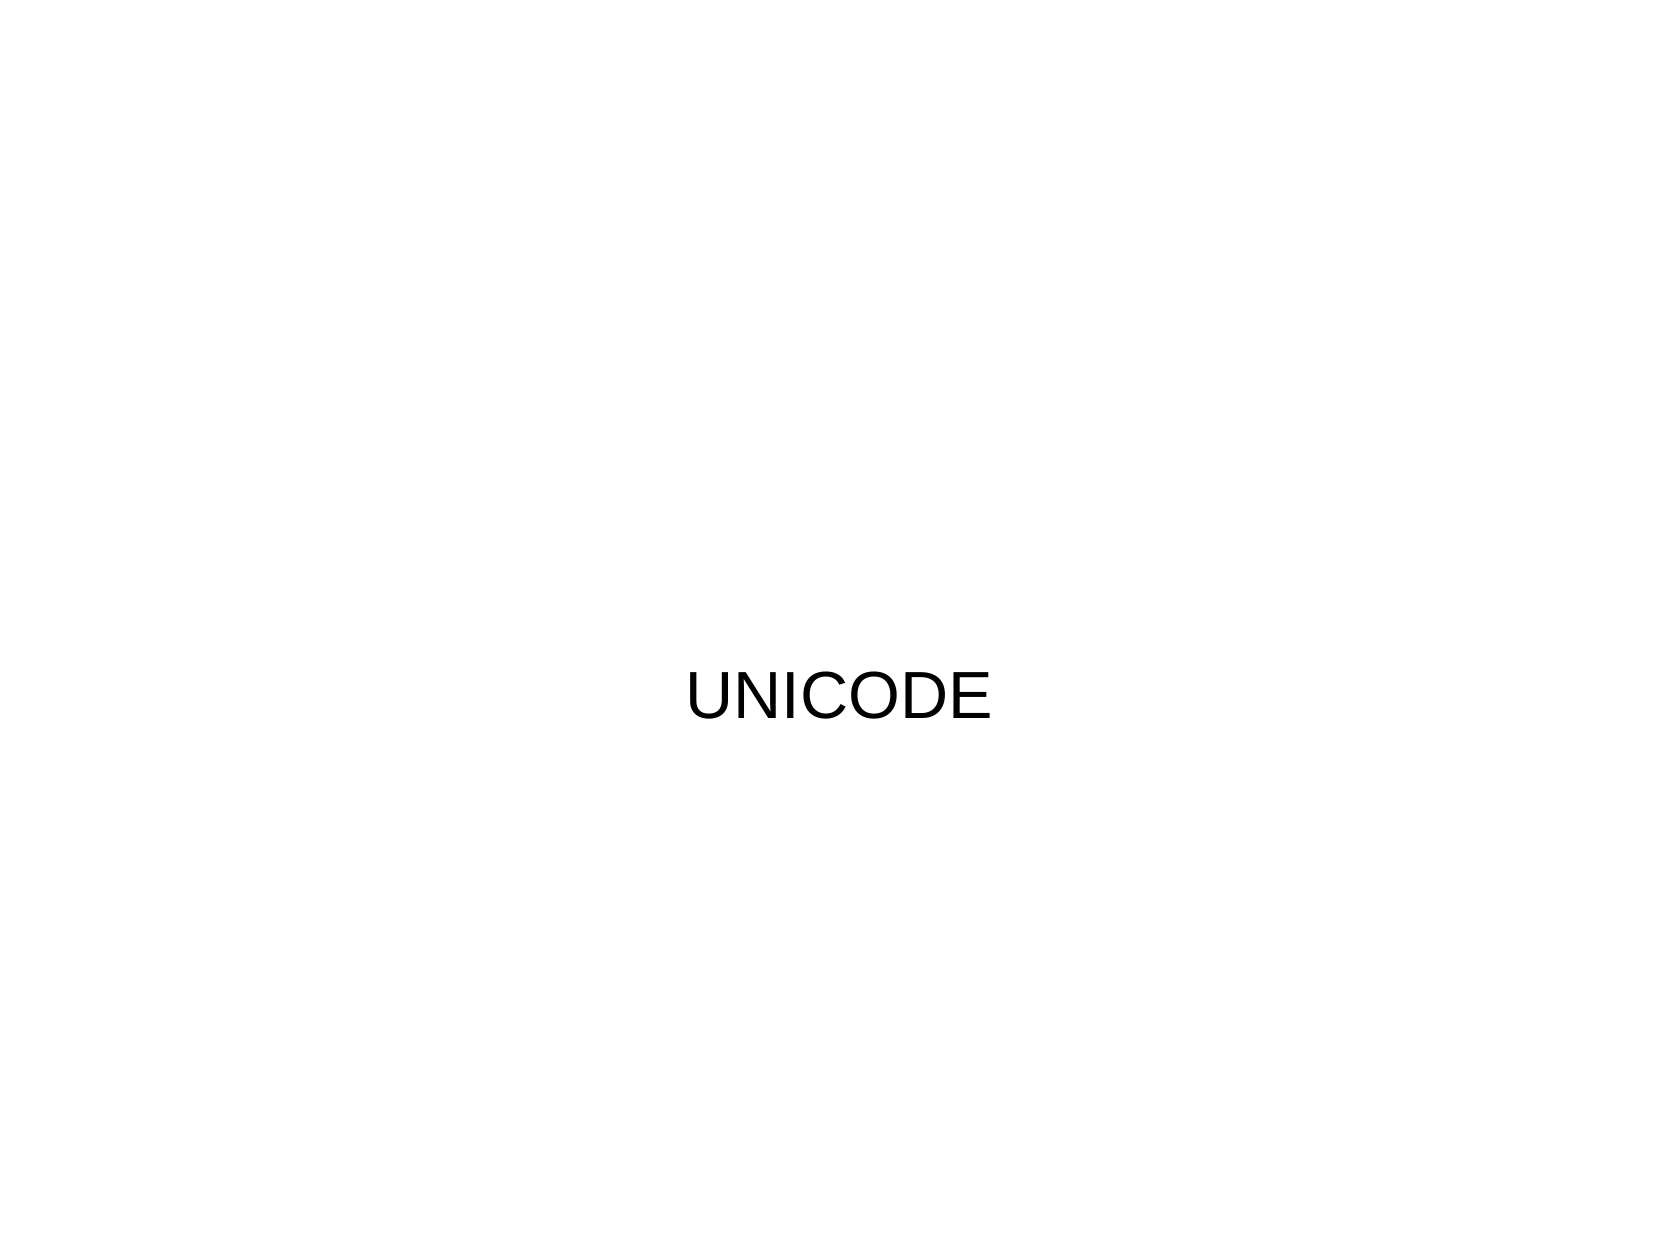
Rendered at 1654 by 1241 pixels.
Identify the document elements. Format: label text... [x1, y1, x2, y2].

subtitle UNICODE [25, 233, 1654, 1158]
